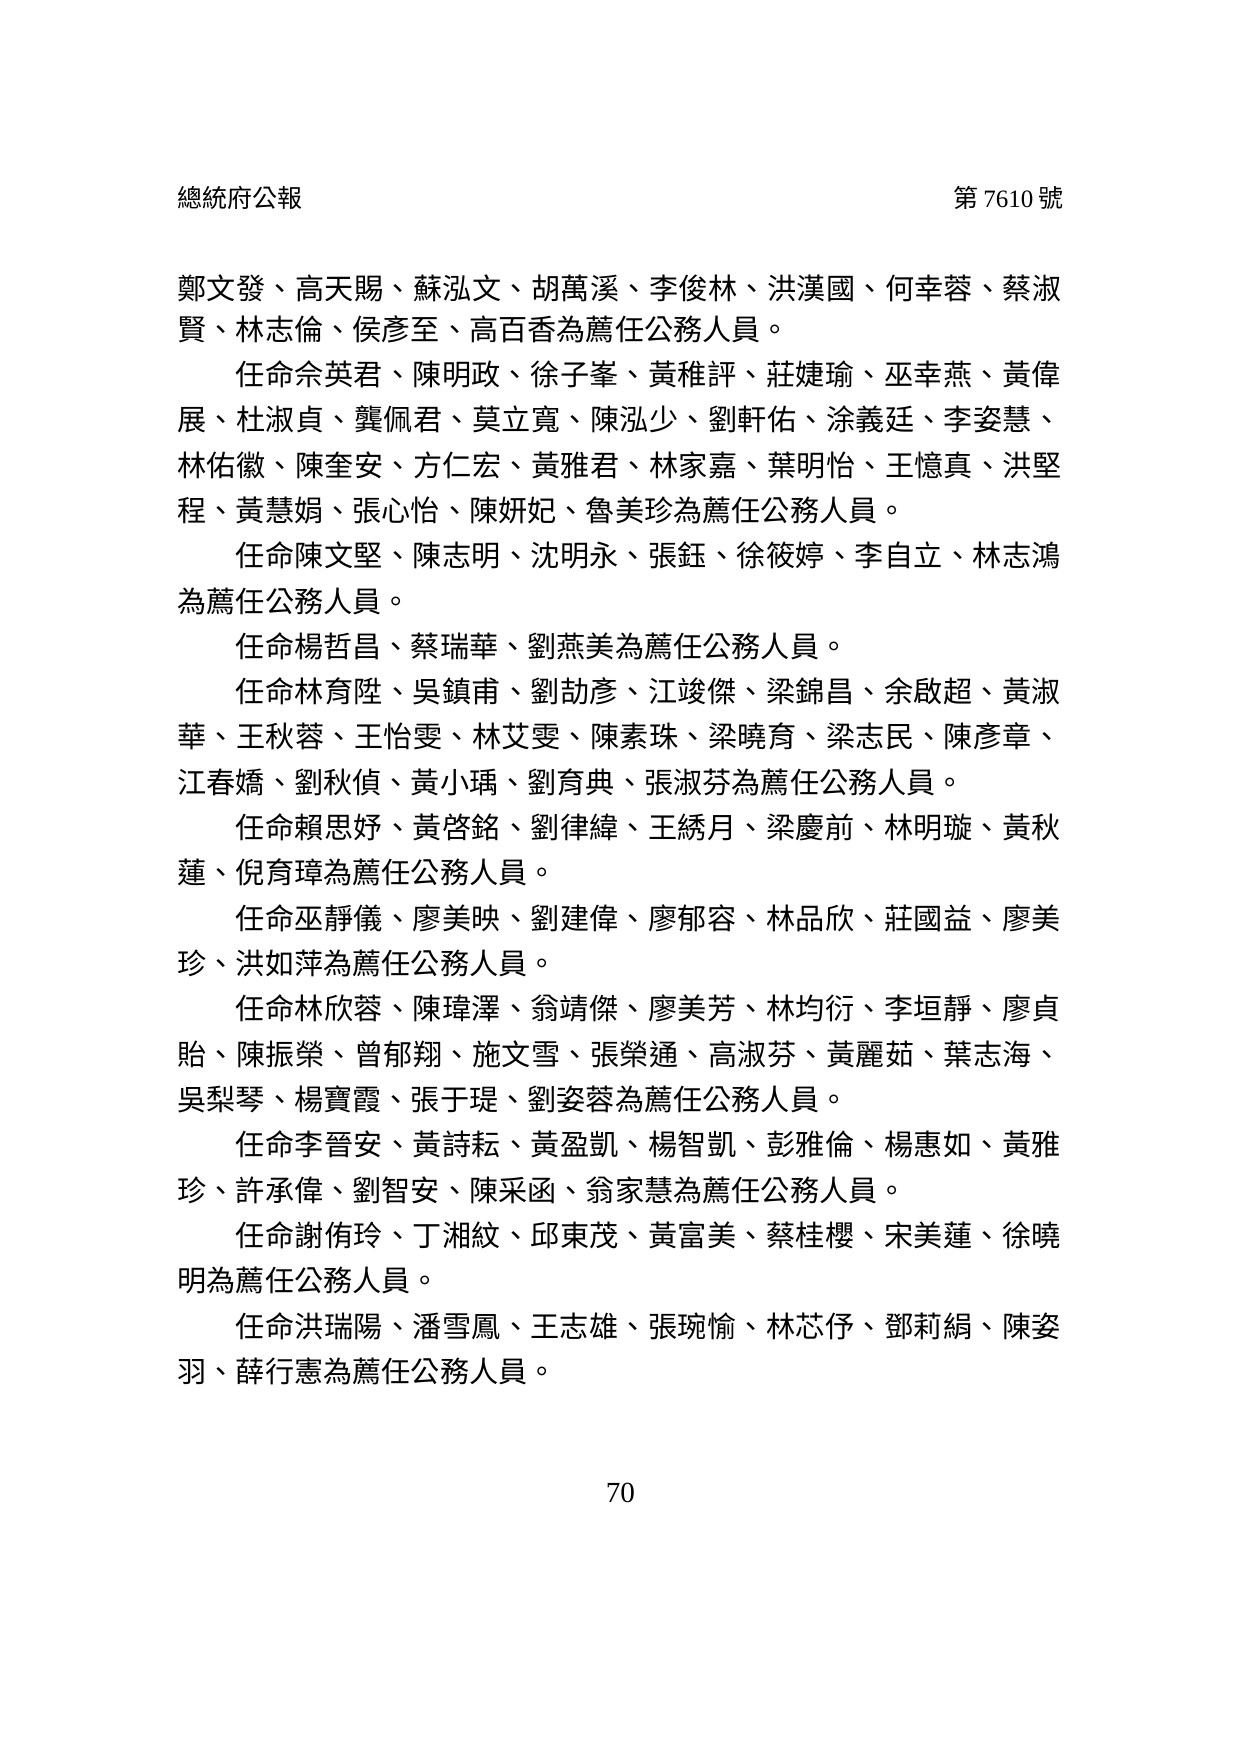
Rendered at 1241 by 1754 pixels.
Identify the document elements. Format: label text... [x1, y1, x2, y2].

text 任命佘英君、陳明政、徐子峯、黃稚評、莊婕瑜、巫幸燕、黃偉展、杜淑貞、龔佩君、莫立寬、陳泓少、劉軒佑、涂義廷、李姿慧、林佑徽、陳奎安、方仁宏、黃雅君、林家嘉、葉明怡、王憶真、洪堅程、黃慧娟、張心怡、陳妍妃、魯美珍為薦任公務人員。 [177, 349, 1063, 530]
text 任命巫靜儀、廖美映、劉建偉、廖郁容、林品欣、莊國益、廖美珍、洪如萍為薦任公務人員。 [177, 893, 1063, 983]
text 鄭文發、高天賜、蘇泓文、胡萬溪、李俊林、洪漢國、何幸蓉、蔡淑賢、林志倫、侯彥至、高百香為薦任公務人員。 [177, 266, 1063, 349]
text 任命林欣蓉、陳瑋澤、翁靖傑、廖美芳、林均衍、李垣靜、廖貞貽、陳振榮、曾郁翔、施文雪、張榮通、高淑芬、黃麗茹、葉志海、吳梨琴、楊寶霞、張于瑅、劉姿蓉為薦任公務人員。 [177, 983, 1063, 1119]
text 任命賴思妤、黃啓銘、劉律緯、王綉月、梁慶前、林明璇、黃秋蓮、倪育璋為薦任公務人員。 [177, 802, 1063, 893]
text 任命楊哲昌、蔡瑞華、劉燕美為薦任公務人員。 [177, 621, 1063, 666]
text 任命李晉安、黃詩耘、黃盈凱、楊智凱、彭雅倫、楊惠如、黃雅珍、許承偉、劉智安、陳采函、翁家慧為薦任公務人員。 [177, 1119, 1063, 1210]
text 任命林育陞、吳鎮甫、劉劼彥、江竣傑、梁錦昌、余啟超、黃淑華、王秋蓉、王怡雯、林艾雯、陳素珠、梁曉育、梁志民、陳彥章、江春嬌、劉秋偵、黃小瑀、劉育典、張淑芬為薦任公務人員。 [177, 666, 1063, 802]
text 任命謝侑玲、丁湘紋、邱東茂、黃富美、蔡桂櫻、宋美蓮、徐曉明為薦任公務人員。 [177, 1210, 1063, 1301]
text 任命洪瑞陽、潘雪鳳、王志雄、張琬愉、林芯伃、鄧莉絹、陳姿羽、薛行憲為薦任公務人員。 [177, 1301, 1063, 1391]
text 任命陳文堅、陳志明、沈明永、張鈺、徐筱婷、李自立、林志鴻為薦任公務人員。 [177, 530, 1063, 621]
